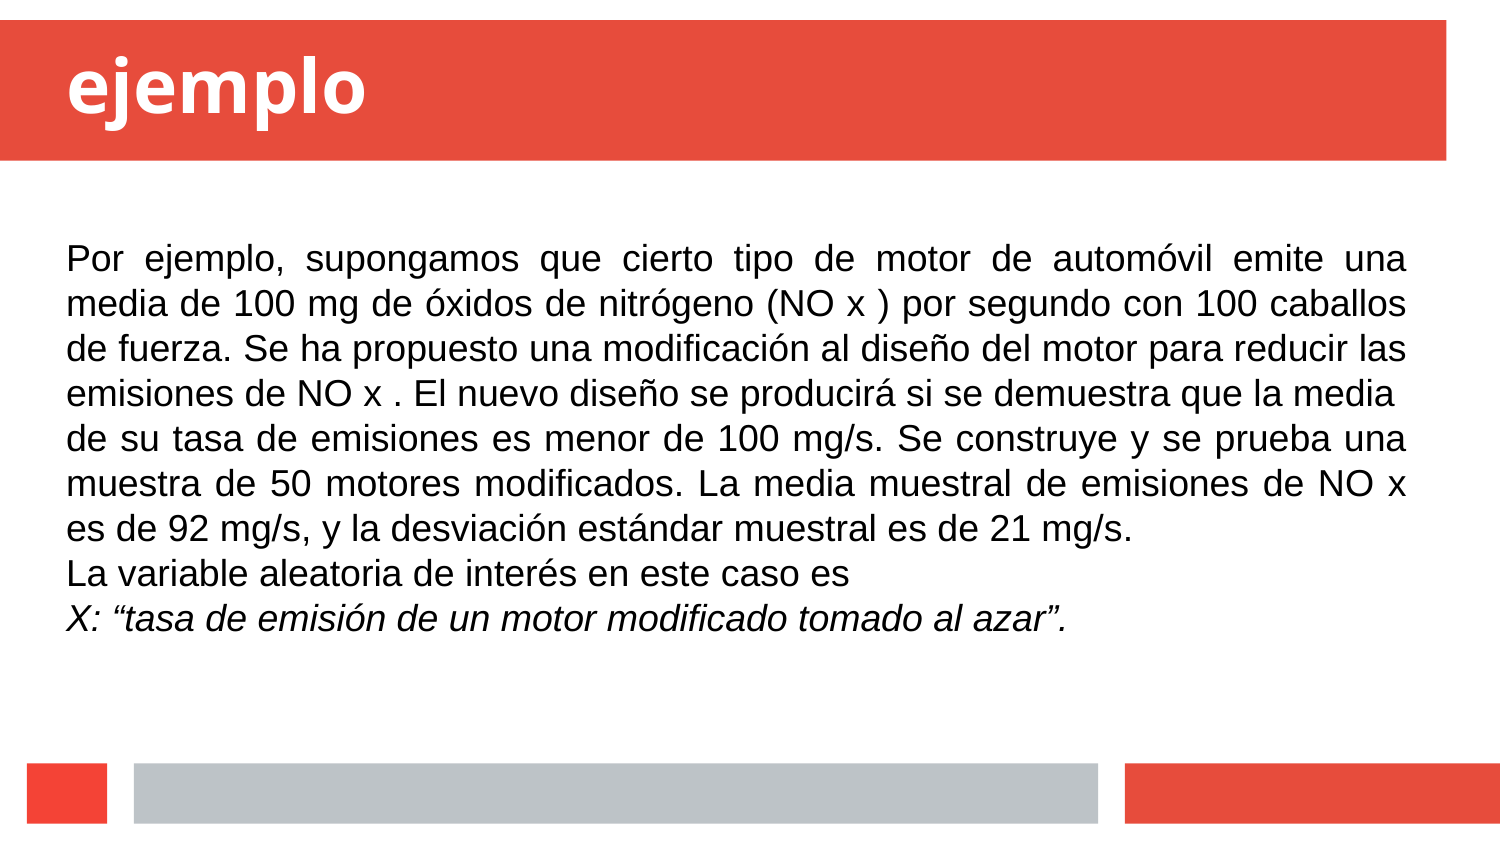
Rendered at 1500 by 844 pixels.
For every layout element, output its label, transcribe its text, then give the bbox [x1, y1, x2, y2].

list Por ejemplo, supongamos que cierto tipo de motor de automóvil emite una media de 100 mg de óxidos de nitrógeno (NO x ) por segundo con 100 caballos de fuerza. Se ha propuesto una modificación al diseño del motor para reducir las emisiones de NO x . El nuevo diseño se producirá si se demuestra que la media de su tasa de emisiones es menor de 100 mg/s. Se construye y se prueba una muestra de 50 motores modificados. La media muestral de emisiones de NO x es de 92 mg/s, y la desviación estándar muestral es de 21 mg/s. La variable aleatoria de interés en este caso es X: “tasa de emisión de un motor modificado tomado al azar”. [53, 220, 1420, 744]
title ejemplo [53, 40, 1447, 141]
